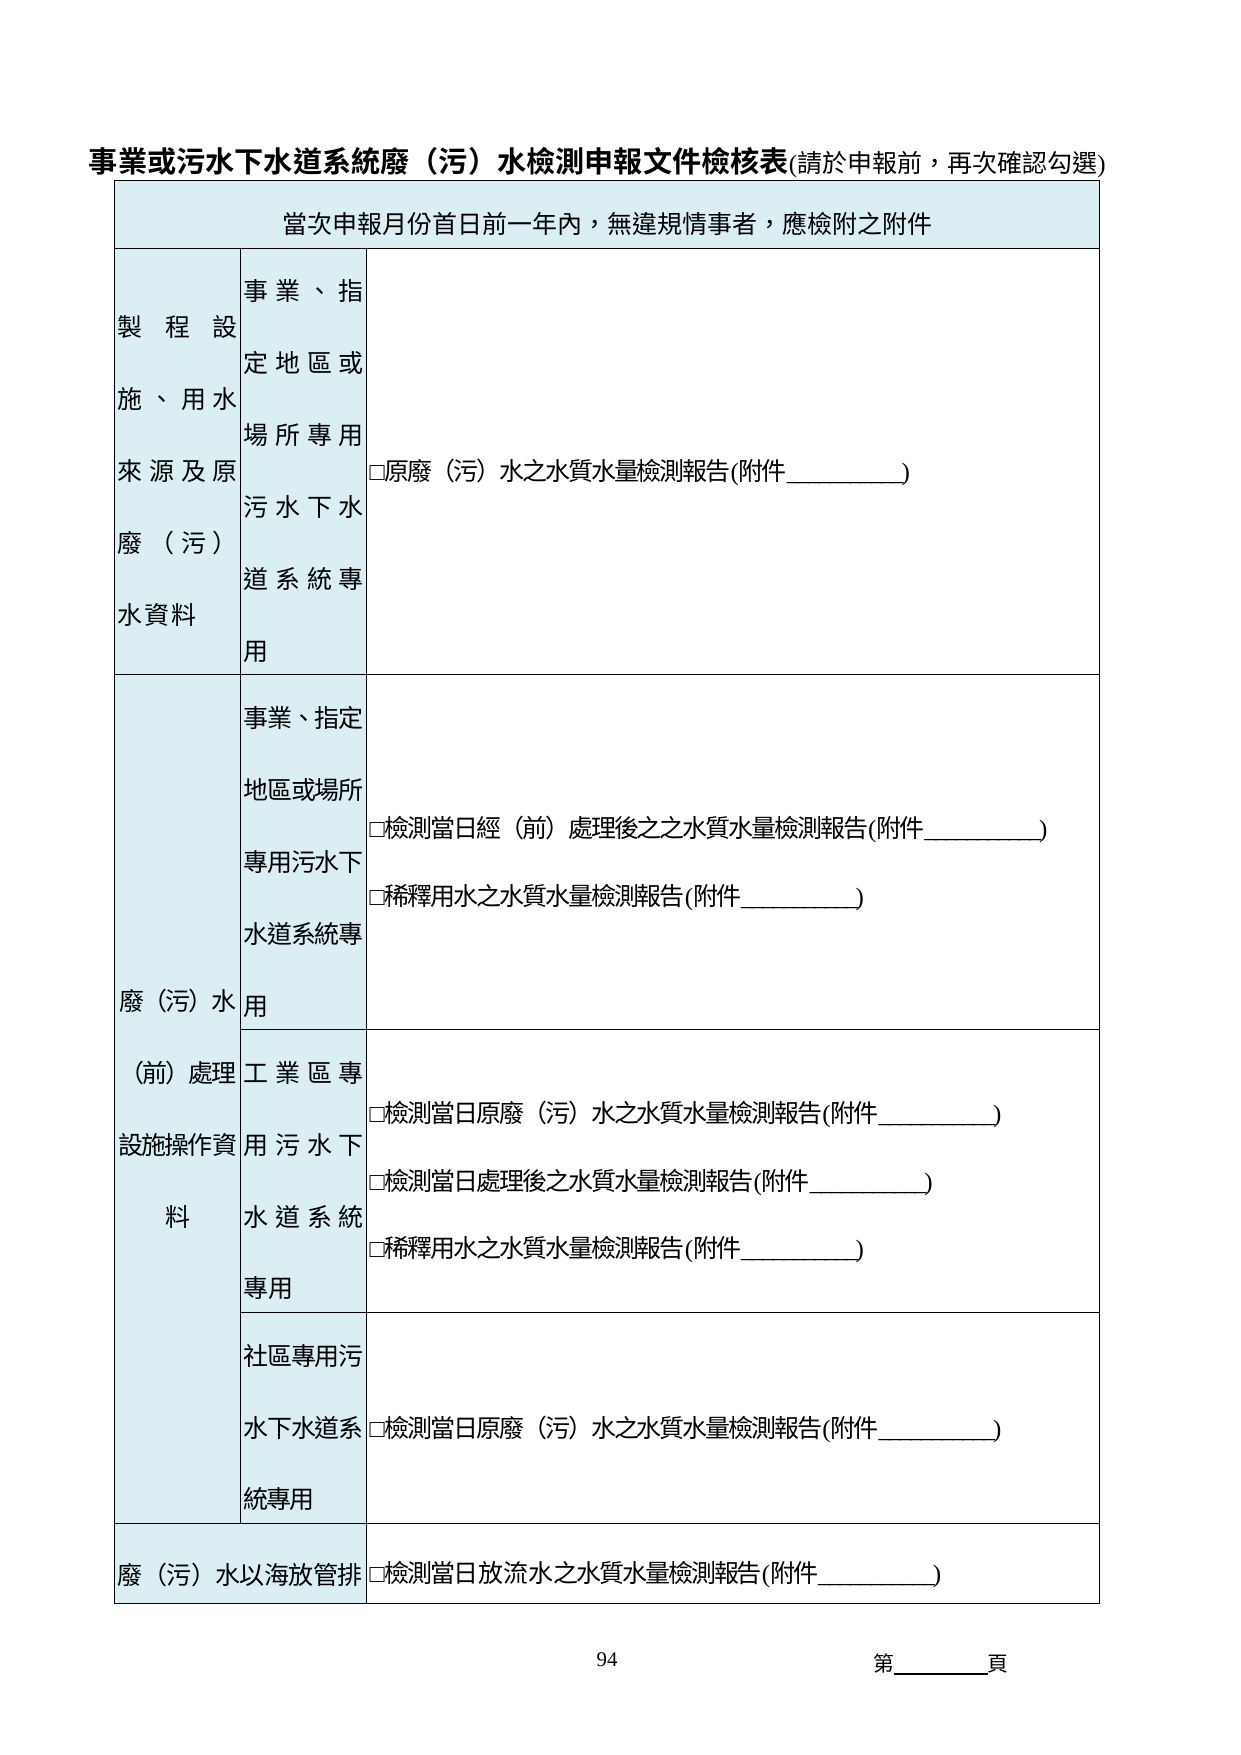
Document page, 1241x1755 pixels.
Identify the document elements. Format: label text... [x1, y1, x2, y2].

table_cell 製程設施、用水來源及原廢（污）水資料 [115, 249, 240, 674]
table_cell □原廢（污）水之水質水量檢測報告(附件___________) [367, 249, 1099, 674]
table_cell □檢測當日原廢（污）水之水質水量檢測報告(附件___________) [367, 1313, 1099, 1523]
table_cell 工業區專用污水下水道系統專用 [241, 1030, 366, 1312]
table_cell 廢（污）水以海放管排 [115, 1524, 366, 1603]
table_cell 事業、指定地區或場所專用污水下水道系統專用 [241, 249, 366, 674]
table_header 當次申報月份首日前一年內，無違規情事者，應檢附之附件 [115, 181, 1099, 248]
table_cell □檢測當日原廢（污）水之水質水量檢測報告(附件___________) □檢測當日處理後之水質水量檢測報告(附件___________) □稀釋用水之水質水量檢測報告(附件___________) [367, 1030, 1099, 1312]
table_cell 社區專用污水下水道系統專用 [241, 1313, 366, 1523]
table_cell □檢測當日放流水之水質水量檢測報告(附件___________) [367, 1524, 1099, 1603]
text 事業或污水下水道系統廢（污）水檢測申報文件檢核表(請於申報前，再次確認勾選) [89, 118, 1125, 180]
table_cell 廢（污）水（前）處理設施操作資料 [115, 675, 240, 1523]
table_cell □檢測當日經（前）處理後之之水質水量檢測報告(附件___________) □稀釋用水之水質水量檢測報告(附件___________) [367, 675, 1099, 1029]
table_cell 事業、指定地區或場所專用污水下水道系統專用 [241, 675, 366, 1029]
